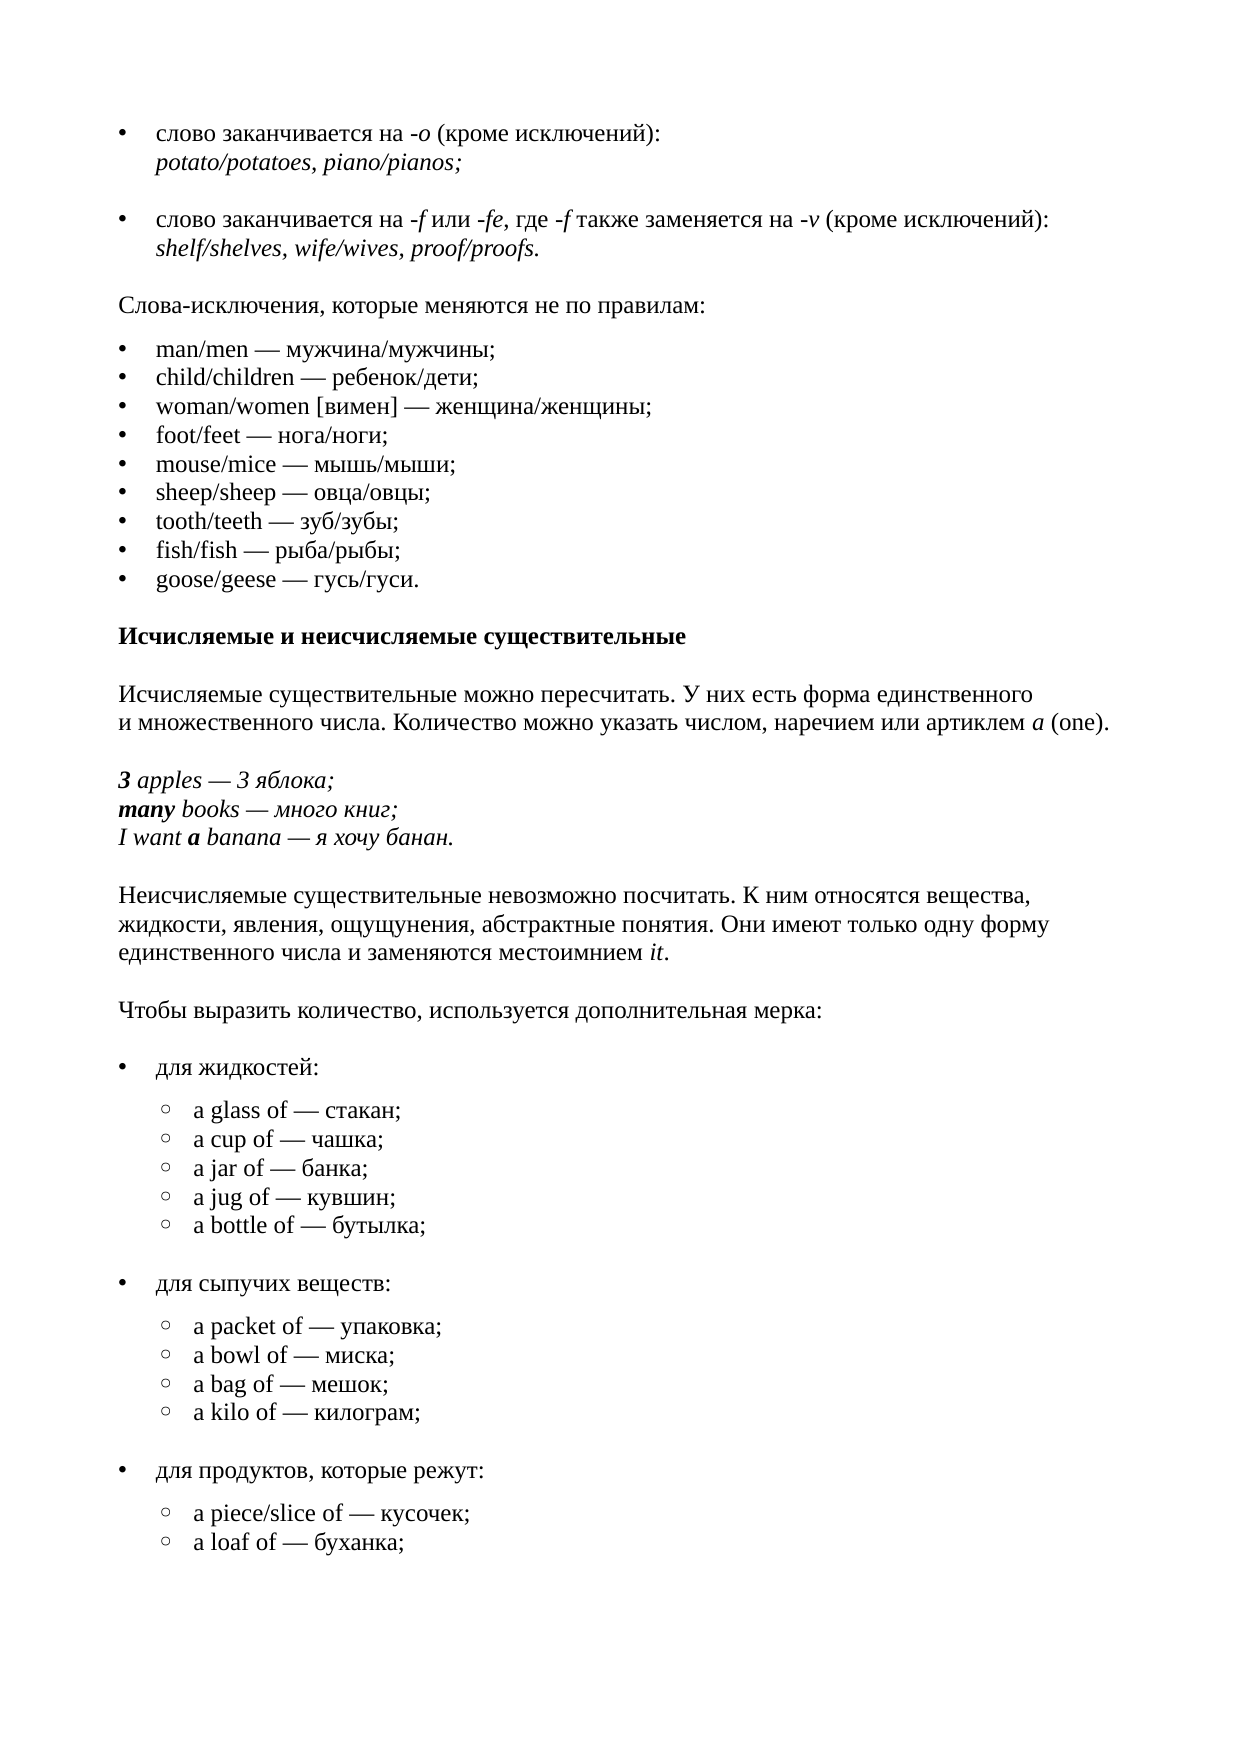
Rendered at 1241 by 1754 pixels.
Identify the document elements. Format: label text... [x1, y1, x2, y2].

text Неисчисляемые существительные невозможно посчитать. К ним относятся вещества, жидкости, явления, ощущунения, абстрактные понятия. Они имеют только одну форму единственного числа и заменяются местоимнием it. [118, 880, 1122, 966]
text Чтобы выразить количество, используется дополнительная мерка: [118, 995, 1122, 1024]
list potato/potatoes, piano/pianos; [118, 147, 1122, 176]
list a kilo of — килограм; [156, 1397, 1122, 1426]
list a packet of — упаковка; [156, 1311, 1122, 1340]
list sheep/sheep — овца/овцы; [118, 477, 1122, 506]
list слово заканчивается на -f или -fe, где -f также заменяется на -v (кроме исключений): [118, 204, 1122, 233]
list woman/women [вимен] — женщина/женщины; [118, 391, 1122, 420]
list mouse/mice — мышь/мыши; [118, 449, 1122, 477]
list foot/feet — нога/ноги; [118, 420, 1122, 449]
list для сыпучих веществ: [118, 1268, 1122, 1297]
text Слова-исключения, которые меняются не по правилам: [118, 291, 1122, 319]
list fish/fish — рыба/рыбы; [118, 535, 1122, 564]
list для продуктов, которые режут: [118, 1455, 1122, 1484]
list man/men — мужчина/мужчины; [118, 334, 1122, 362]
list для жидкостей: [118, 1052, 1122, 1081]
list child/children — ребенок/дети; [118, 362, 1122, 391]
list a bowl of — миска; [156, 1340, 1122, 1369]
list a bottle of — бутылка; [156, 1211, 1122, 1239]
list goose/geese — гусь/гуси. [118, 564, 1122, 592]
list a cup of — чашка; [156, 1124, 1122, 1153]
list tooth/teeth — зуб/зубы; [118, 506, 1122, 535]
list слово заканчивается на -o (кроме исключений): [118, 118, 1122, 147]
text и множественного числа. Количество можно указать числом, наречием или артиклем a (one). [118, 707, 1122, 736]
list a loaf of — буханка; [156, 1527, 1122, 1556]
list a jar of — банка; [156, 1153, 1122, 1182]
list a piece/slice of — кусочек; [156, 1498, 1122, 1527]
list a jug of — кувшин; [156, 1182, 1122, 1211]
list a bag of — мешок; [156, 1369, 1122, 1397]
text I want a banana — я хочу банан. [118, 822, 1122, 851]
text Исчисляемые существительные можно пересчитать. У них есть форма единственного [118, 679, 1122, 707]
text Исчисляемые и неисчисляемые существительные [118, 621, 1122, 650]
text 3 apples — 3 яблока; [118, 765, 1122, 794]
list a glass of — стакан; [156, 1096, 1122, 1124]
list shelf/shelves, wife/wives, proof/proofs. [118, 233, 1122, 262]
text many books — много книг; [118, 794, 1122, 822]
